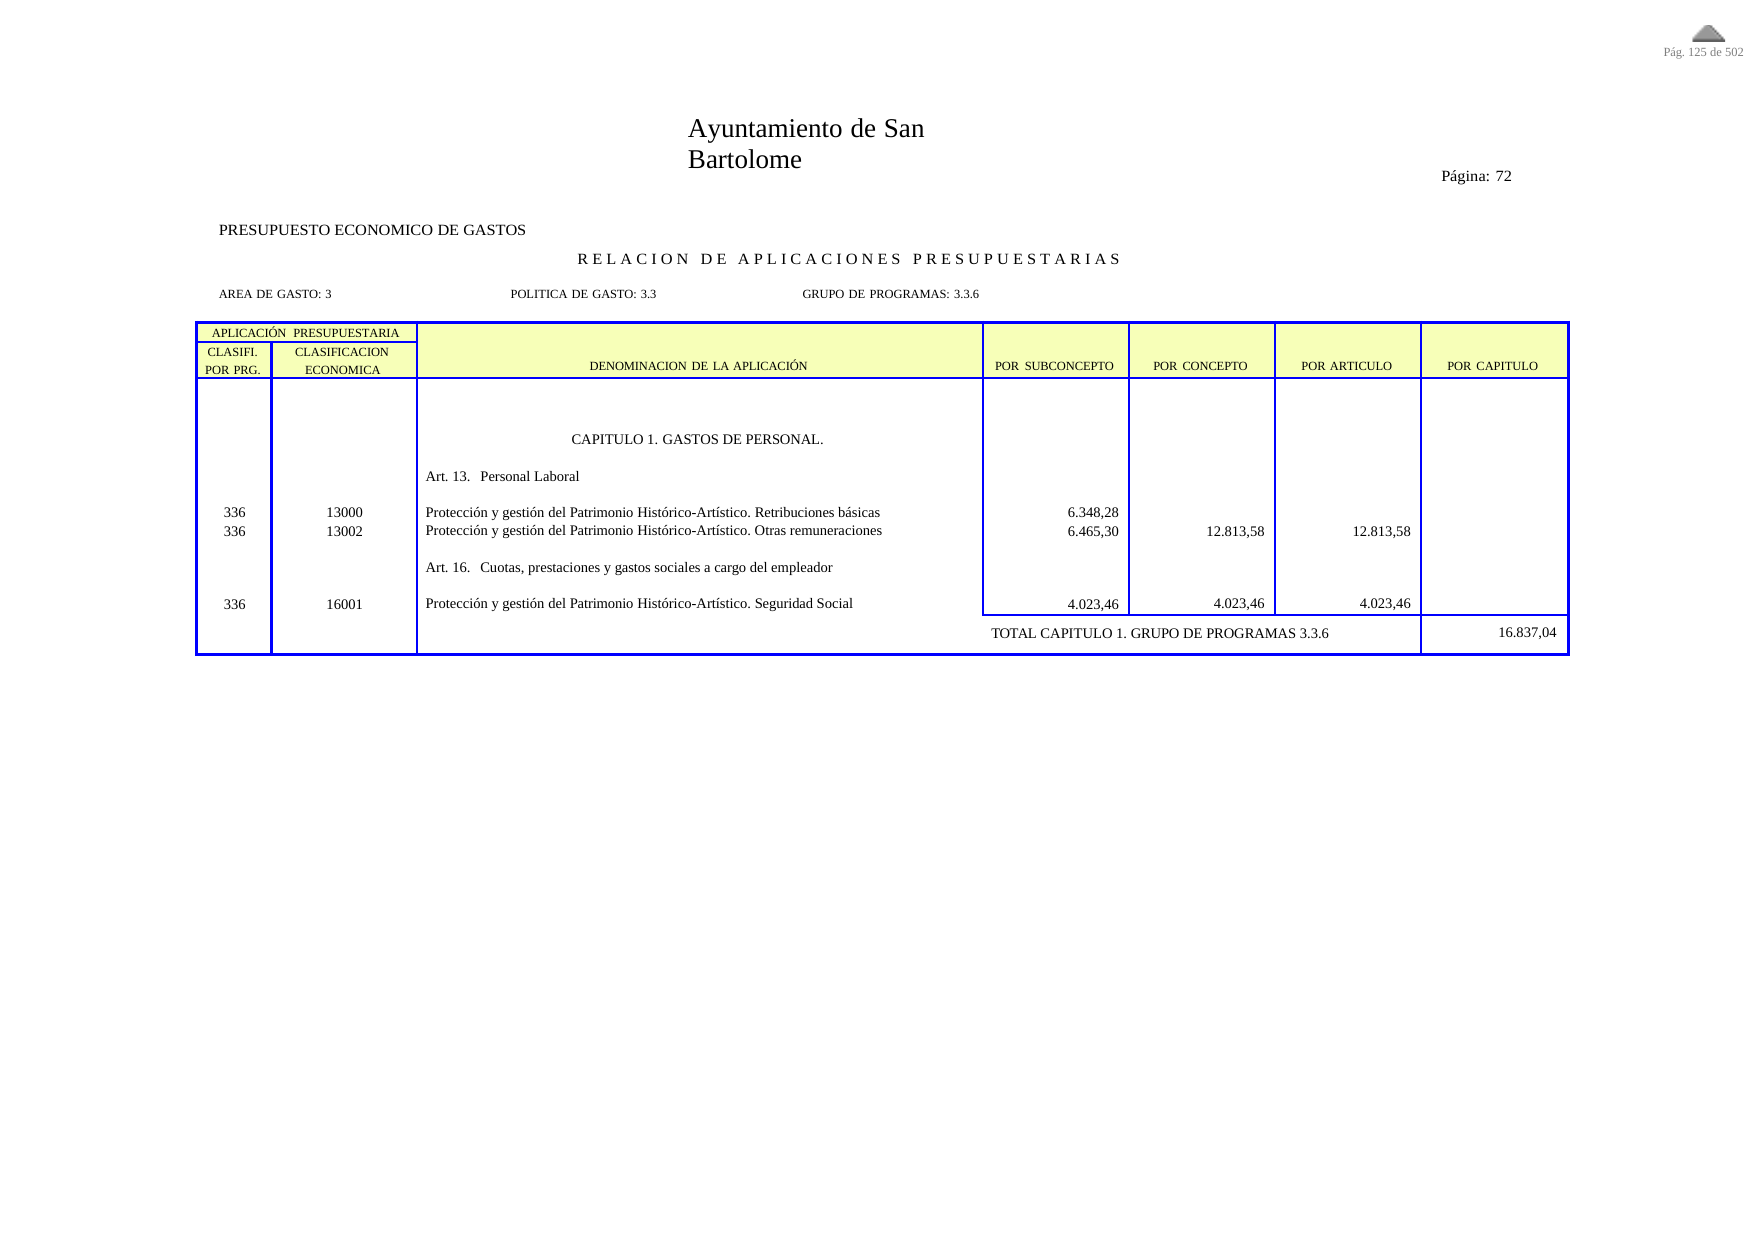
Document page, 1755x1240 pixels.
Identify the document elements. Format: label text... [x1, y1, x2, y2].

subtitle Ayuntamiento de San Bartolome [688, 112, 1045, 174]
table_header POR CONCEPTO [1130, 324, 1274, 377]
table_cell CLASIFI. POR PRG. [198, 343, 270, 377]
table_header APLICACIÓN PRESUPUESTARIA [198, 324, 416, 341]
table_header POR SUBCONCEPTO [984, 324, 1128, 377]
table_cell CAPITULO 1. GASTOS DE PERSONAL. Art. 13. Personal Laboral Protección y gestión del Patrimonio Histórico-Artístico. Retribuciones básicas Protección y gestión del Patrimonio Histórico-Artístico. Otras remuneraciones Art. 16. Cuotas, prestaciones y gastos sociales a cargo del empleador Protección y gestión del Patrimonio Histórico-Artístico. Seguridad Social [418, 379, 982, 614]
table_header POR ARTICULO [1276, 324, 1420, 377]
table_header DENOMINACION DE LA APLICACIÓN [418, 324, 982, 377]
table_header POR CAPITULO [1422, 324, 1567, 377]
table_cell 12.813,58 4.023,46 [1130, 379, 1274, 614]
text AREA DE GASTO: 3 POLITICA DE GASTO: 3.3 GRUPO DE PROGRAMAS: 3.3.6 [218, 286, 1754, 301]
table_cell 13000 13002 16001 [273, 379, 416, 653]
text R E L A C I O N D E A P L I C A C I O N E S P R E S U P U E S T A R I A S [577, 250, 1754, 268]
table_cell CLASIFICACION ECONOMICA [273, 343, 416, 377]
table_cell 12.813,58 4.023,46 [1276, 379, 1420, 614]
table_cell 336 336 336 [198, 379, 270, 653]
table_cell 6.348,28 6.465,30 4.023,46 [984, 379, 1128, 614]
table_cell TOTAL CAPITULO 1. GRUPO DE PROGRAMAS 3.3.6 [418, 614, 1420, 653]
picture [1691, 25, 1726, 42]
text Página: 72 [1439, 166, 1514, 184]
table_cell 16.837,04 [1422, 616, 1567, 653]
text PRESUPUESTO ECONOMICO DE GASTOS [218, 221, 528, 239]
table_cell [1422, 379, 1567, 614]
